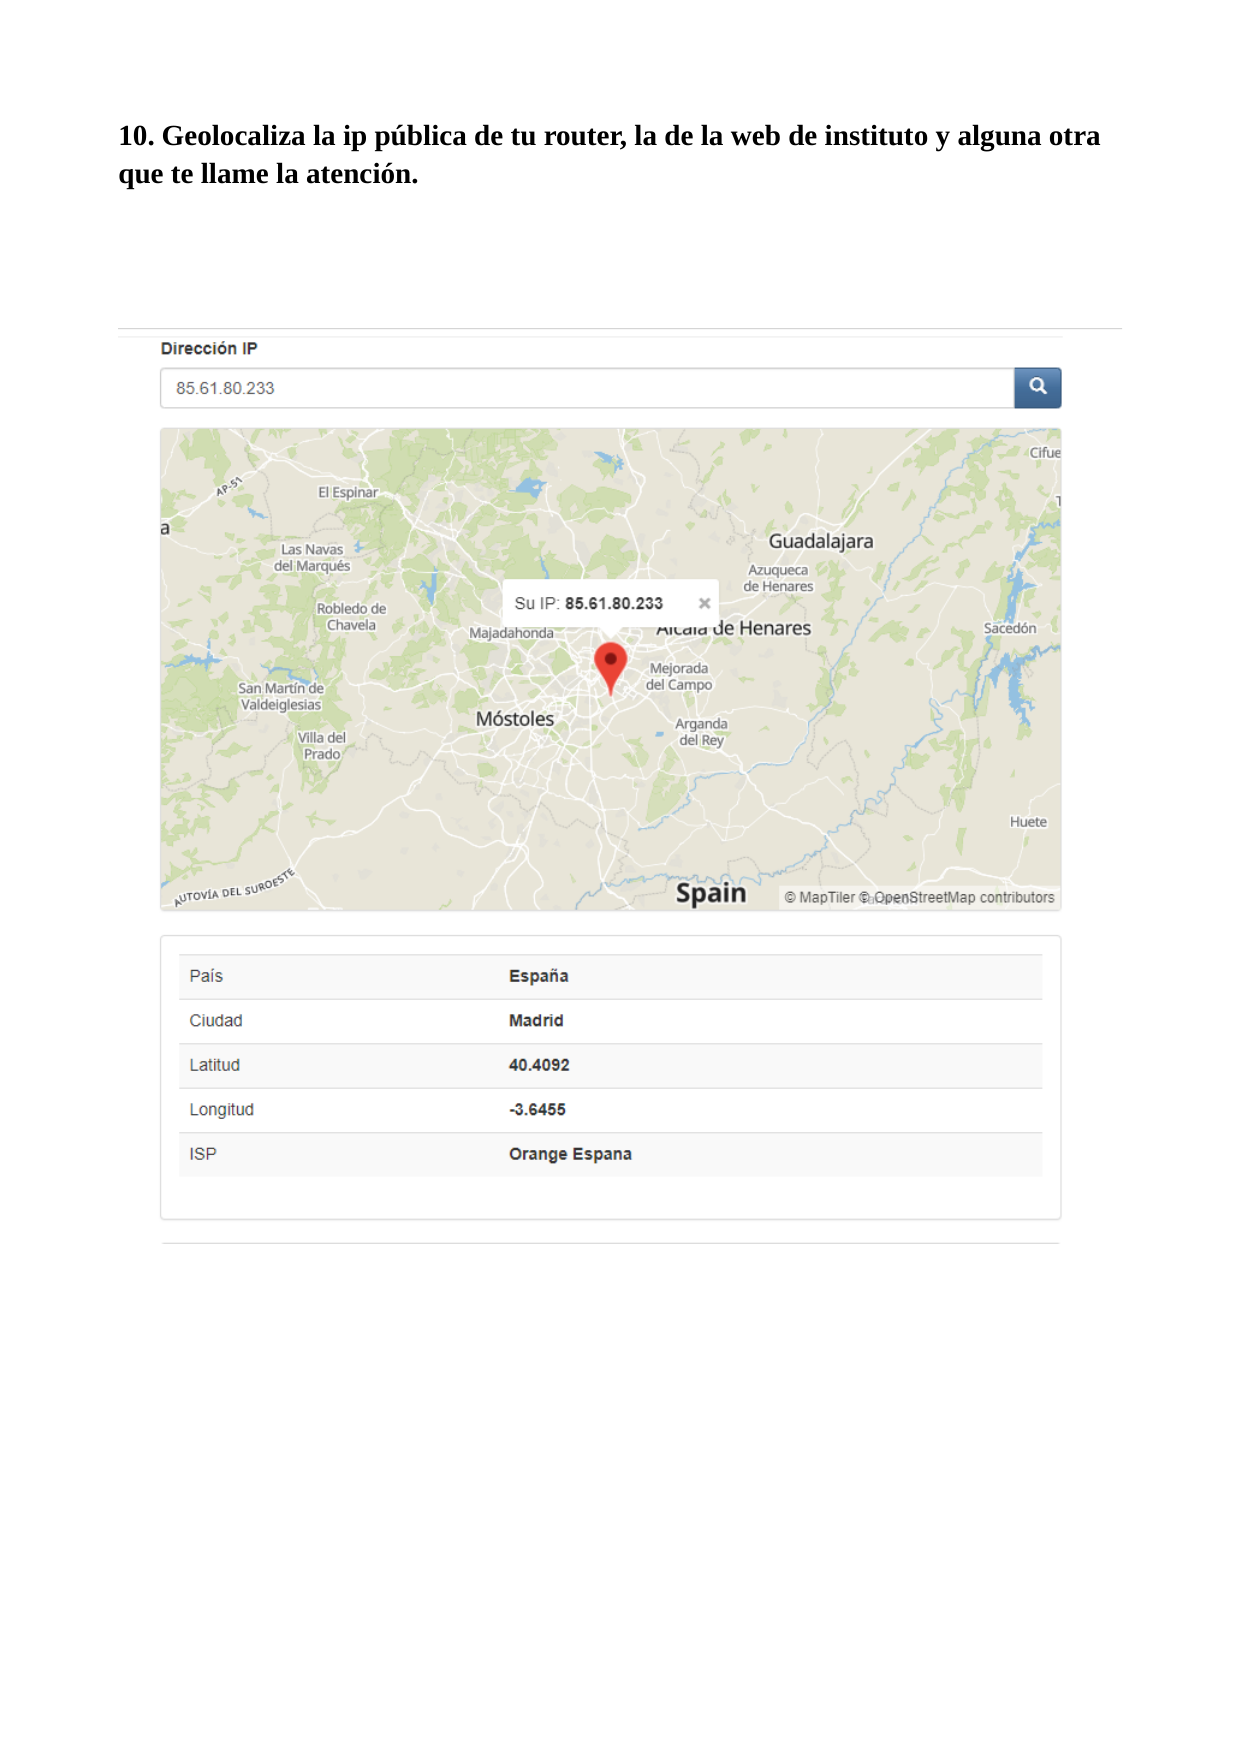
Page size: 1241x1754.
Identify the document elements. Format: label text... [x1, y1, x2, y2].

text 10. Geolocaliza la ip pública de tu router, la de la web de instituto y alguna otra que te llame la atención. [118, 118, 1122, 190]
picture [118, 328, 1123, 1244]
